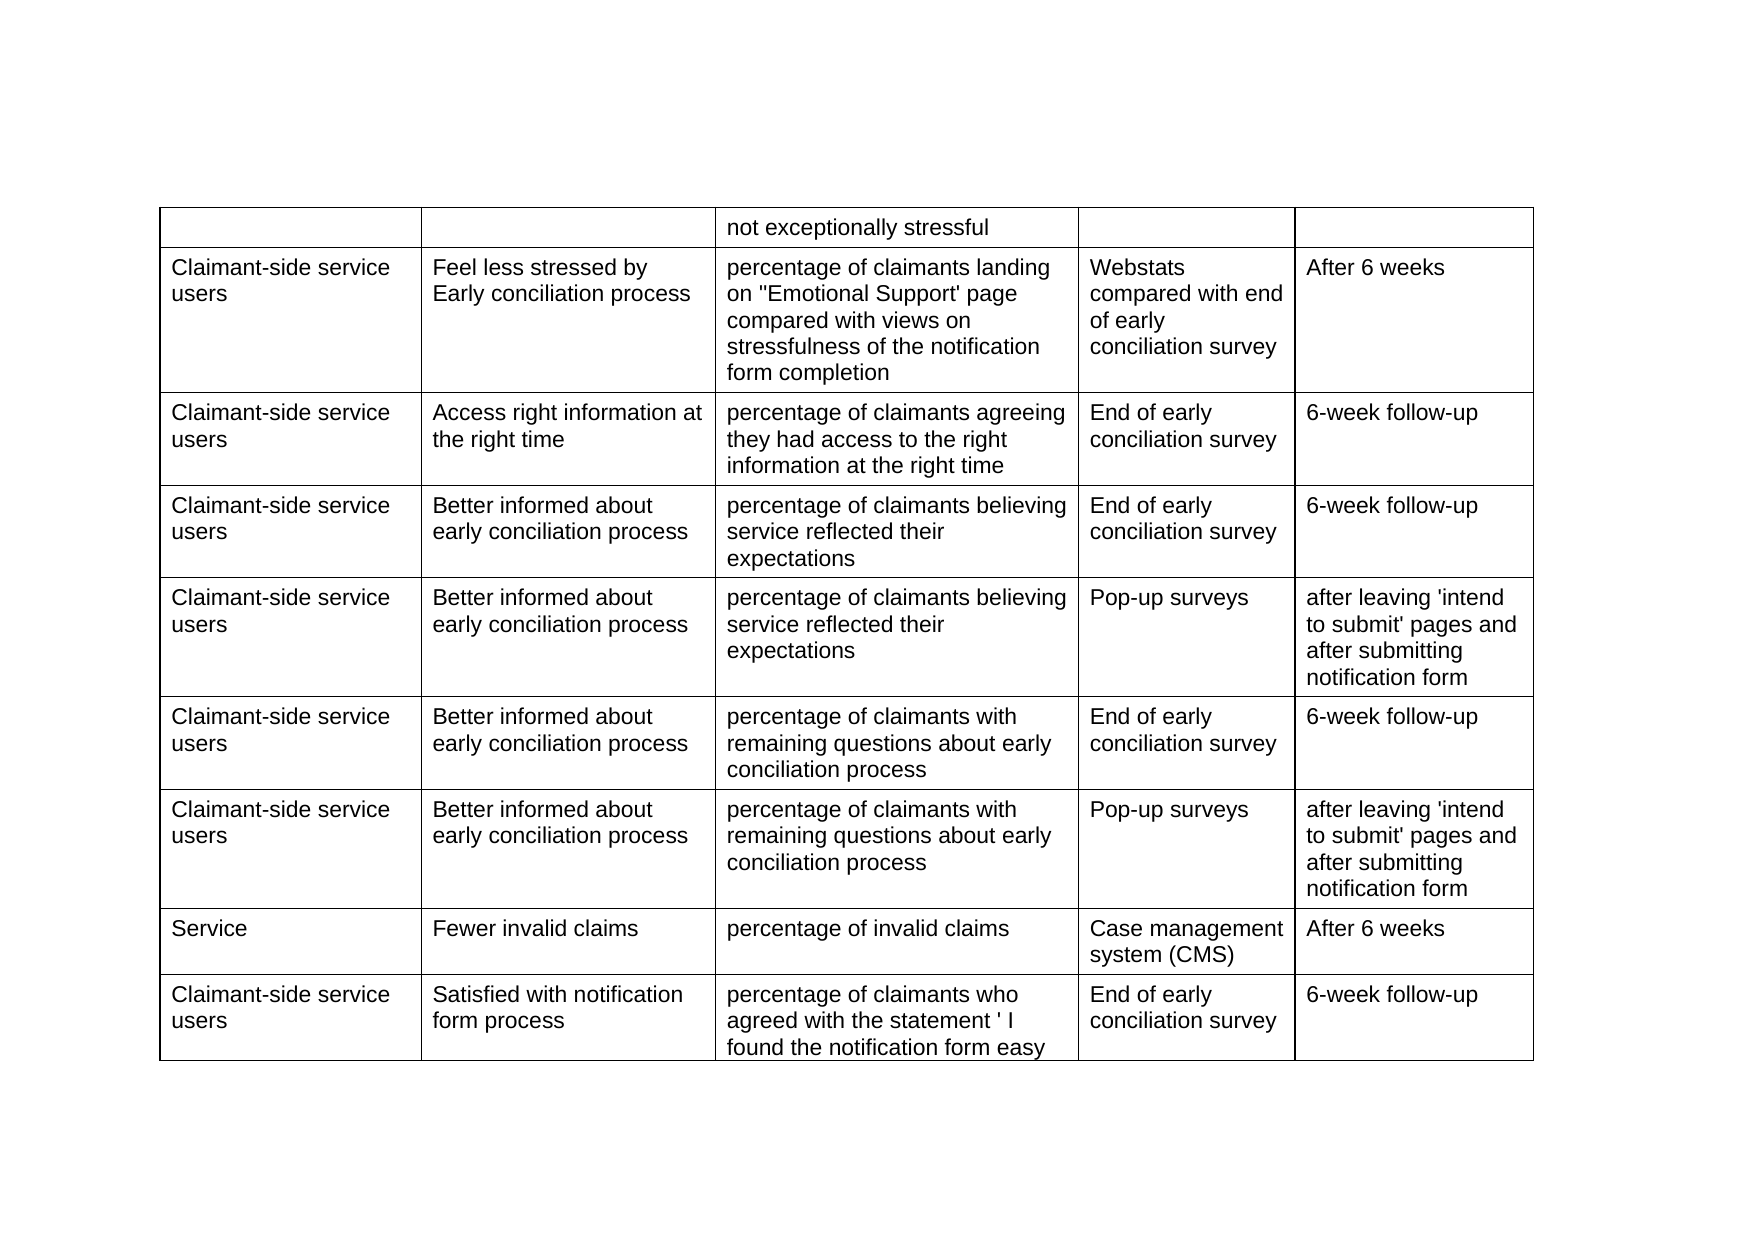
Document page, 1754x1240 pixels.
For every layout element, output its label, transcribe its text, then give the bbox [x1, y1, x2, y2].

table_cell Case management system (CMS) [1079, 909, 1294, 974]
table_cell Service [161, 909, 421, 974]
table_cell End of early conciliation survey [1079, 486, 1294, 577]
table_cell Fewer invalid claims [422, 909, 715, 974]
table_cell Claimant-side service users [161, 697, 421, 789]
table_cell percentage of invalid claims [716, 909, 1078, 974]
table_cell Better informed about early conciliation process [422, 486, 715, 577]
table_cell End of early conciliation survey [1079, 697, 1294, 789]
table_cell percentage of claimants landing on ''Emotional Support' page compared with views on stressfulness of the notification form completion [716, 248, 1078, 392]
table_cell [161, 208, 421, 247]
table_cell percentage of claimants believing service reflected their expectations [716, 486, 1078, 577]
table_cell Satisfied with notification form process [422, 975, 715, 1060]
table_cell not exceptionally stressful [716, 208, 1078, 247]
table_cell after leaving 'intend to submit' pages and after submitting notification form [1296, 578, 1533, 696]
table_cell Better informed about early conciliation process [422, 697, 715, 789]
table_cell percentage of claimants believing service reflected their expectations [716, 578, 1078, 696]
table_cell Better informed about early conciliation process [422, 578, 715, 696]
table_cell percentage of claimants with remaining questions about early conciliation process [716, 697, 1078, 789]
table_cell 6-week follow-up [1296, 975, 1533, 1060]
table_cell percentage of claimants who agreed with the statement ' I found the notification form easy [716, 975, 1078, 1060]
table_cell After 6 weeks [1296, 909, 1533, 974]
table_cell 6-week follow-up [1296, 393, 1533, 484]
table_cell [422, 208, 715, 247]
table_cell Pop-up surveys [1079, 790, 1294, 908]
table_cell [1296, 208, 1533, 247]
table_cell [1079, 208, 1294, 247]
table_cell Claimant-side service users [161, 975, 421, 1060]
table_cell Claimant-side service users [161, 248, 421, 392]
table_cell Feel less stressed by Early conciliation process [422, 248, 715, 392]
table_cell Pop-up surveys [1079, 578, 1294, 696]
table_cell 6-week follow-up [1296, 697, 1533, 789]
table_cell 6-week follow-up [1296, 486, 1533, 577]
table_cell Claimant-side service users [161, 790, 421, 908]
table_cell Claimant-side service users [161, 393, 421, 484]
table_cell Claimant-side service users [161, 578, 421, 696]
table_cell percentage of claimants agreeing they had access to the right information at the right time [716, 393, 1078, 484]
table_cell After 6 weeks [1296, 248, 1533, 392]
table_cell Access right information at the right time [422, 393, 715, 484]
table_cell after leaving 'intend to submit' pages and after submitting notification form [1296, 790, 1533, 908]
table_cell End of early conciliation survey [1079, 975, 1294, 1060]
table_cell Claimant-side service users [161, 486, 421, 577]
table_cell Better informed about early conciliation process [422, 790, 715, 908]
table_cell End of early conciliation survey [1079, 393, 1294, 484]
table_cell percentage of claimants with remaining questions about early conciliation process [716, 790, 1078, 908]
table_cell Webstats compared with end of early conciliation survey [1079, 248, 1294, 392]
